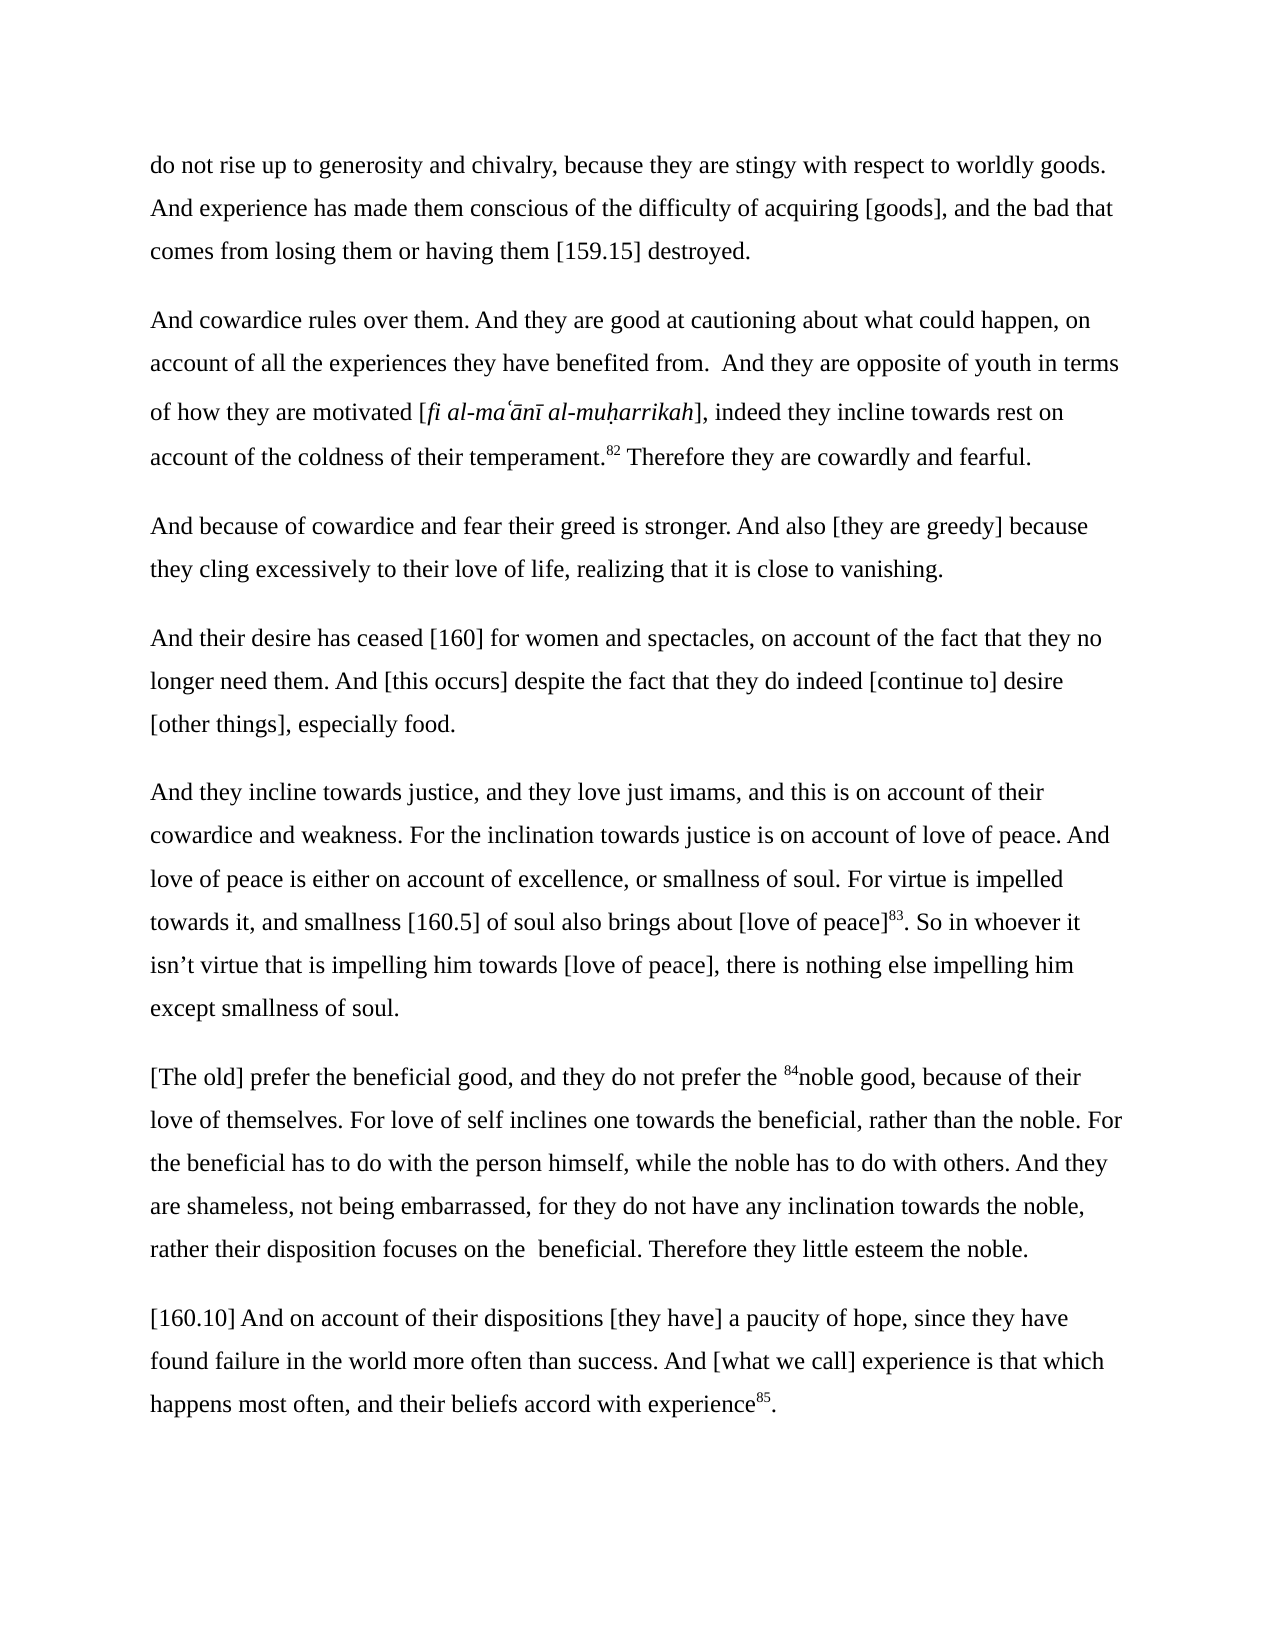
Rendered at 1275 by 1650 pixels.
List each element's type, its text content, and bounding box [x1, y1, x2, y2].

text And because of cowardice and fear their greed is stronger. And also [they are greedy] because they cling excessively to their love of life, realizing that it is close to vanishing. [150, 511, 1125, 583]
text do not rise up to generosity and chivalry, because they are stingy with respect to worldly goods. And experience has made them conscious of the difficulty of acquiring [goods], and the bad that comes from losing them or having them [159.15] destroyed. [150, 150, 1125, 265]
text And they incline towards justice, and they love just imams, and this is on account of their cowardice and weakness. For the inclination towards justice is on account of love of peace. And love of peace is either on account of excellence, or smallness of soul. For virtue is impelled towards it, and smallness [160.5] of soul also brings about [love of peace]. So in whoever it isn’t virtue that is impelling him towards [love of peace], there is nothing else impelling him except smallness of soul. [150, 777, 1125, 1022]
text And cowardice rules over them. And they are good at cautioning about what could happen, on account of all the experiences they have benefited from. And they are opposite of youth in terms of how they are motivated [fi al-maʿānī al-muḥarrikah], indeed they incline towards rest on account of the coldness of their temperament. Therefore they are cowardly and fearful. [150, 305, 1125, 471]
text [160.10] And on account of their dispositions [they have] a paucity of hope, since they have found failure in the world more often than success. And [what we call] experience is that which happens most often, and their beliefs accord with experience. [150, 1303, 1125, 1418]
text [The old] prefer the beneficial good, and they do not prefer the noble good, because of their love of themselves. For love of self inclines one towards the beneficial, rather than the noble. For the beneficial has to do with the person himself, while the noble has to do with others. And they are shameless, not being embarrassed, for they do not have any inclination towards the noble, rather their disposition focuses on the beneficial. Therefore they little esteem the noble. [150, 1062, 1125, 1263]
text And their desire has ceased [160] for women and spectacles, on account of the fact that they no longer need them. And [this occurs] despite the fact that they do indeed [continue to] desire [other things], especially food. [150, 623, 1125, 738]
